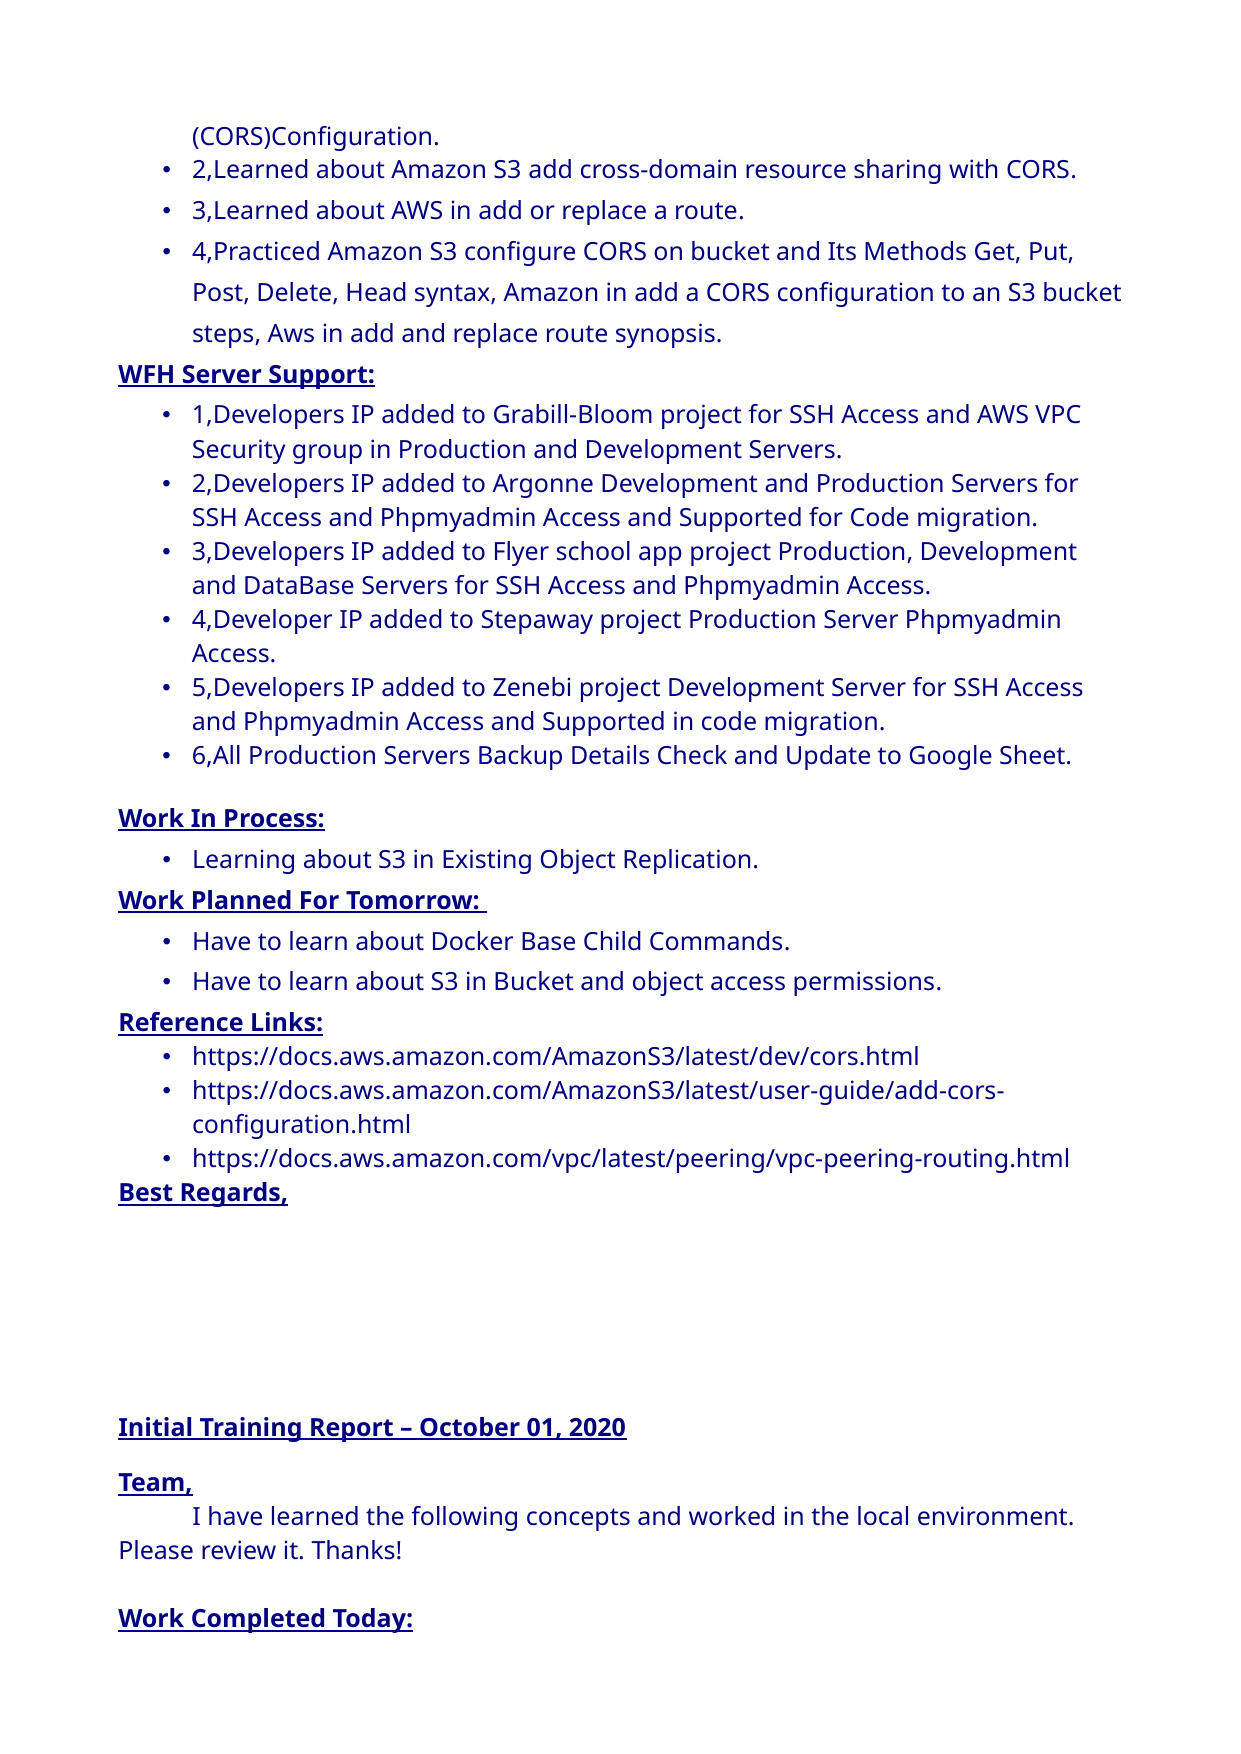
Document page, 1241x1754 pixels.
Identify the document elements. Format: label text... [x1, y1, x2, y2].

subtitle 2,Developers IP added to Argonne Development and Production Servers for SSH Access and Phpmyadmin Access and Supported for Code migration. [162, 465, 1122, 533]
list https://docs.aws.amazon.com/AmazonS3/latest/user-guide/add-cors-configuration.html [162, 1073, 1122, 1141]
text Work In Process: [118, 801, 1122, 835]
list Have to learn about S3 in Bucket and object access permissions. [162, 964, 1122, 998]
text Best Regards, [118, 1175, 1122, 1209]
subtitle 3,Developers IP added to Flyer school app project Production, Development and DataBase Servers for SSH Access and Phpmyadmin Access. [162, 533, 1122, 602]
list (CORS)Configuration. [162, 118, 1122, 152]
list https://docs.aws.amazon.com/AmazonS3/latest/dev/cors.html [162, 1039, 1122, 1073]
list Learning about S3 in Existing Object Replication. [162, 841, 1122, 876]
list 2,Learned about Amazon S3 add cross-domain resource sharing with CORS. [162, 152, 1122, 186]
text I have learned the following concepts and worked in the local environment. Please review it. Thanks! [118, 1499, 1122, 1567]
subtitle 1,Developers IP added to Grabill-Bloom project for SSH Access and AWS VPC Security group in Production and Development Servers. [162, 397, 1122, 465]
text Work Planned For Tomorrow: [118, 882, 1122, 916]
list https://docs.aws.amazon.com/vpc/latest/peering/vpc-peering-routing.html [162, 1141, 1122, 1175]
text Team, [118, 1465, 1122, 1499]
text Initial Training Report – October 01, 2020 [118, 1409, 1122, 1443]
subtitle 6,All Production Servers Backup Details Check and Update to Google Sheet. [162, 738, 1122, 772]
list Have to learn about Docker Base Child Commands. [162, 923, 1122, 957]
text WFH Server Support: [118, 356, 1122, 390]
subtitle 4,Developer IP added to Stepaway project Production Server Phpmyadmin Access. [162, 602, 1122, 670]
text Work Completed Today: [118, 1601, 1122, 1635]
list 4,Practiced Amazon S3 configure CORS on bucket and Its Methods Get, Put, Post, Delete, Head syntax, Amazon in add a CORS configuration to an S3 bucket steps, Aws in add and replace route synopsis. [162, 234, 1122, 349]
list 3,Learned about AWS in add or replace a route. [162, 193, 1122, 227]
text Reference Links: [118, 1005, 1122, 1039]
subtitle 5,Developers IP added to Zenebi project Development Server for SSH Access and Phpmyadmin Access and Supported in code migration. [162, 670, 1122, 738]
